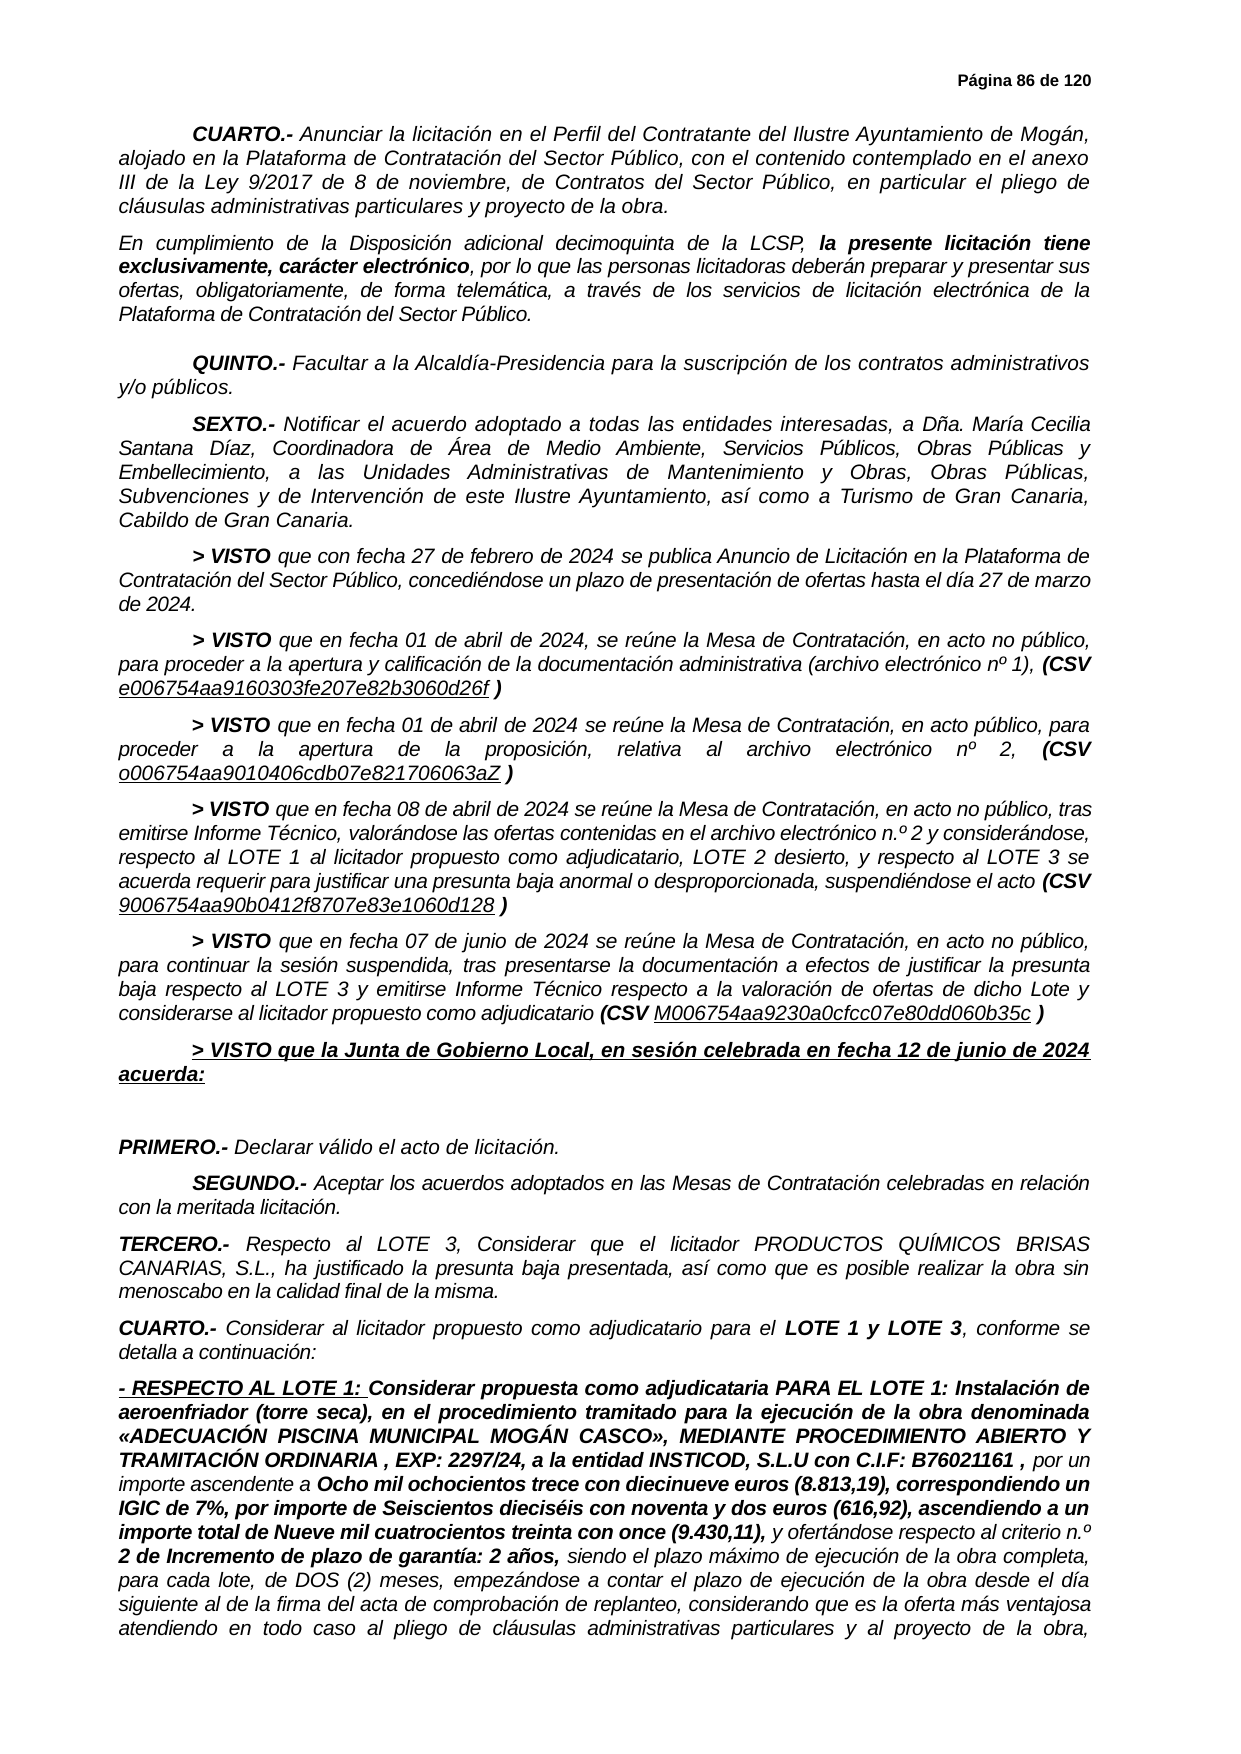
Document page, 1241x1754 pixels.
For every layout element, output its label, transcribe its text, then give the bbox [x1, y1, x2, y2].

text - RESPECTO AL LOTE 1: Considerar propuesta como adjudicataria PARA EL LOTE 1: Instalación de aeroenfriador (torre seca), en el procedimiento tramitado para la ejecución de la obra denominada «ADECUACIÓN PISCINA MUNICIPAL MOGÁN CASCO», MEDIANTE PROCEDIMIENTO ABIERTO Y TRAMITACIÓN ORDINARIA , EXP: 2297/24, a la entidad INSTICOD, S.L.U con C.I.F: B76021161 , por un importe ascendente a Ocho mil ochocientos trece con diecinueve euros (8.813,19), correspondiendo un IGIC de 7%, por importe de Seiscientos dieciséis con noventa y dos euros (616,92), ascendiendo a un importe total de Nueve mil cuatrocientos treinta con once (9.430,11), y ofertándose respecto al criterio n.º 2 de Incremento de plazo de garantía: 2 años, siendo el plazo máximo de ejecución de la obra completa, para cada lote, de DOS (2) meses, empezándose a contar el plazo de ejecución de la obra desde el día siguiente al de la firma del acta de comprobación de replanteo, considerando que es la oferta más ventajosa atendiendo en todo caso al pliego de cláusulas administrativas particulares y al proyecto de la obra, [118, 1376, 1092, 1640]
text TERCERO.- Respecto al LOTE 3, Considerar que el licitador PRODUCTOS QUÍMICOS BRISAS CANARIAS, S.L., ha justificado la presunta baja presentada, así como que es posible realizar la obra sin menoscabo en la calidad final de la misma. [118, 1231, 1092, 1303]
text En cumplimiento de la Disposición adicional decimoquinta de la LCSP, la presente licitación tiene exclusivamente, carácter electrónico, por lo que las personas licitadoras deberán preparar y presentar sus ofertas, obligatoriamente, de forma telemática, a través de los servicios de licitación electrónica de la Plataforma de Contratación del Sector Público. [118, 230, 1092, 326]
text SEXTO.- Notificar el acuerdo adoptado a todas las entidades interesadas, a Dña. María Cecilia Santana Díaz, Coordinadora de Área de Medio Ambiente, Servicios Públicos, Obras Públicas y Embellecimiento, a las Unidades Administrativas de Mantenimiento y Obras, Obras Públicas, Subvenciones y de Intervención de este Ilustre Ayuntamiento, así como a Turismo de Gran Canaria, Cabildo de Gran Canaria. [118, 412, 1092, 531]
text CUARTO.- Considerar al licitador propuesto como adjudicatario para el LOTE 1 y LOTE 3, conforme se detalla a continuación: [118, 1316, 1092, 1364]
text PRIMERO.- Declarar válido el acto de licitación. [118, 1134, 1092, 1158]
text QUINTO.- Facultar a la Alcaldía-Presidencia para la suscripción de los contratos administrativos y/o públicos. [118, 351, 1092, 399]
text SEGUNDO.- Aceptar los acuerdos adoptados en las Mesas de Contratación celebradas en relación con la meritada licitación. [118, 1171, 1092, 1219]
text > VISTO que en fecha 01 de abril de 2024 se reúne la Mesa de Contratación, en acto público, para proceder a la apertura de la proposición, relativa al archivo electrónico nº 2, (CSV o006754aa9010406cdb07e821706063aZ ) [118, 713, 1092, 784]
text CUARTO.- Anunciar la licitación en el Perfil del Contratante del Ilustre Ayuntamiento de Mogán, alojado en la Plataforma de Contratación del Sector Público, con el contenido contemplado en el anexo III de la Ley 9/2017 de 8 de noviembre, de Contratos del Sector Público, en particular el pliego de cláusulas administrativas particulares y proyecto de la obra. [118, 122, 1092, 218]
text > VISTO que con fecha 27 de febrero de 2024 se publica Anuncio de Licitación en la Plataforma de Contratación del Sector Público, concediéndose un plazo de presentación de ofertas hasta el día 27 de marzo de 2024. [118, 544, 1092, 616]
text > VISTO que en fecha 07 de junio de 2024 se reúne la Mesa de Contratación, en acto no público, para continuar la sesión suspendida, tras presentarse la documentación a efectos de justificar la presunta baja respecto al LOTE 3 y emitirse Informe Técnico respecto a la valoración de ofertas de dicho Lote y considerarse al licitador propuesto como adjudicatario (CSV M006754aa9230a0cfcc07e80dd060b35c ) [118, 929, 1092, 1025]
text > VISTO que en fecha 01 de abril de 2024, se reúne la Mesa de Contratación, en acto no público, para proceder a la apertura y calificación de la documentación administrativa (archivo electrónico nº 1), (CSV e006754aa9160303fe207e82b3060d26f ) [118, 628, 1092, 700]
text > VISTO que la Junta de Gobierno Local, en sesión celebrada en fecha 12 de junio de 2024 acuerda: [118, 1038, 1092, 1086]
text > VISTO que en fecha 08 de abril de 2024 se reúne la Mesa de Contratación, en acto no público, tras emitirse Informe Técnico, valorándose las ofertas contenidas en el archivo electrónico n.º 2 y considerándose, respecto al LOTE 1 al licitador propuesto como adjudicatario, LOTE 2 desierto, y respecto al LOTE 3 se acuerda requerir para justificar una presunta baja anormal o desproporcionada, suspendiéndose el acto (CSV 9006754aa90b0412f8707e83e1060d128 ) [118, 797, 1092, 917]
